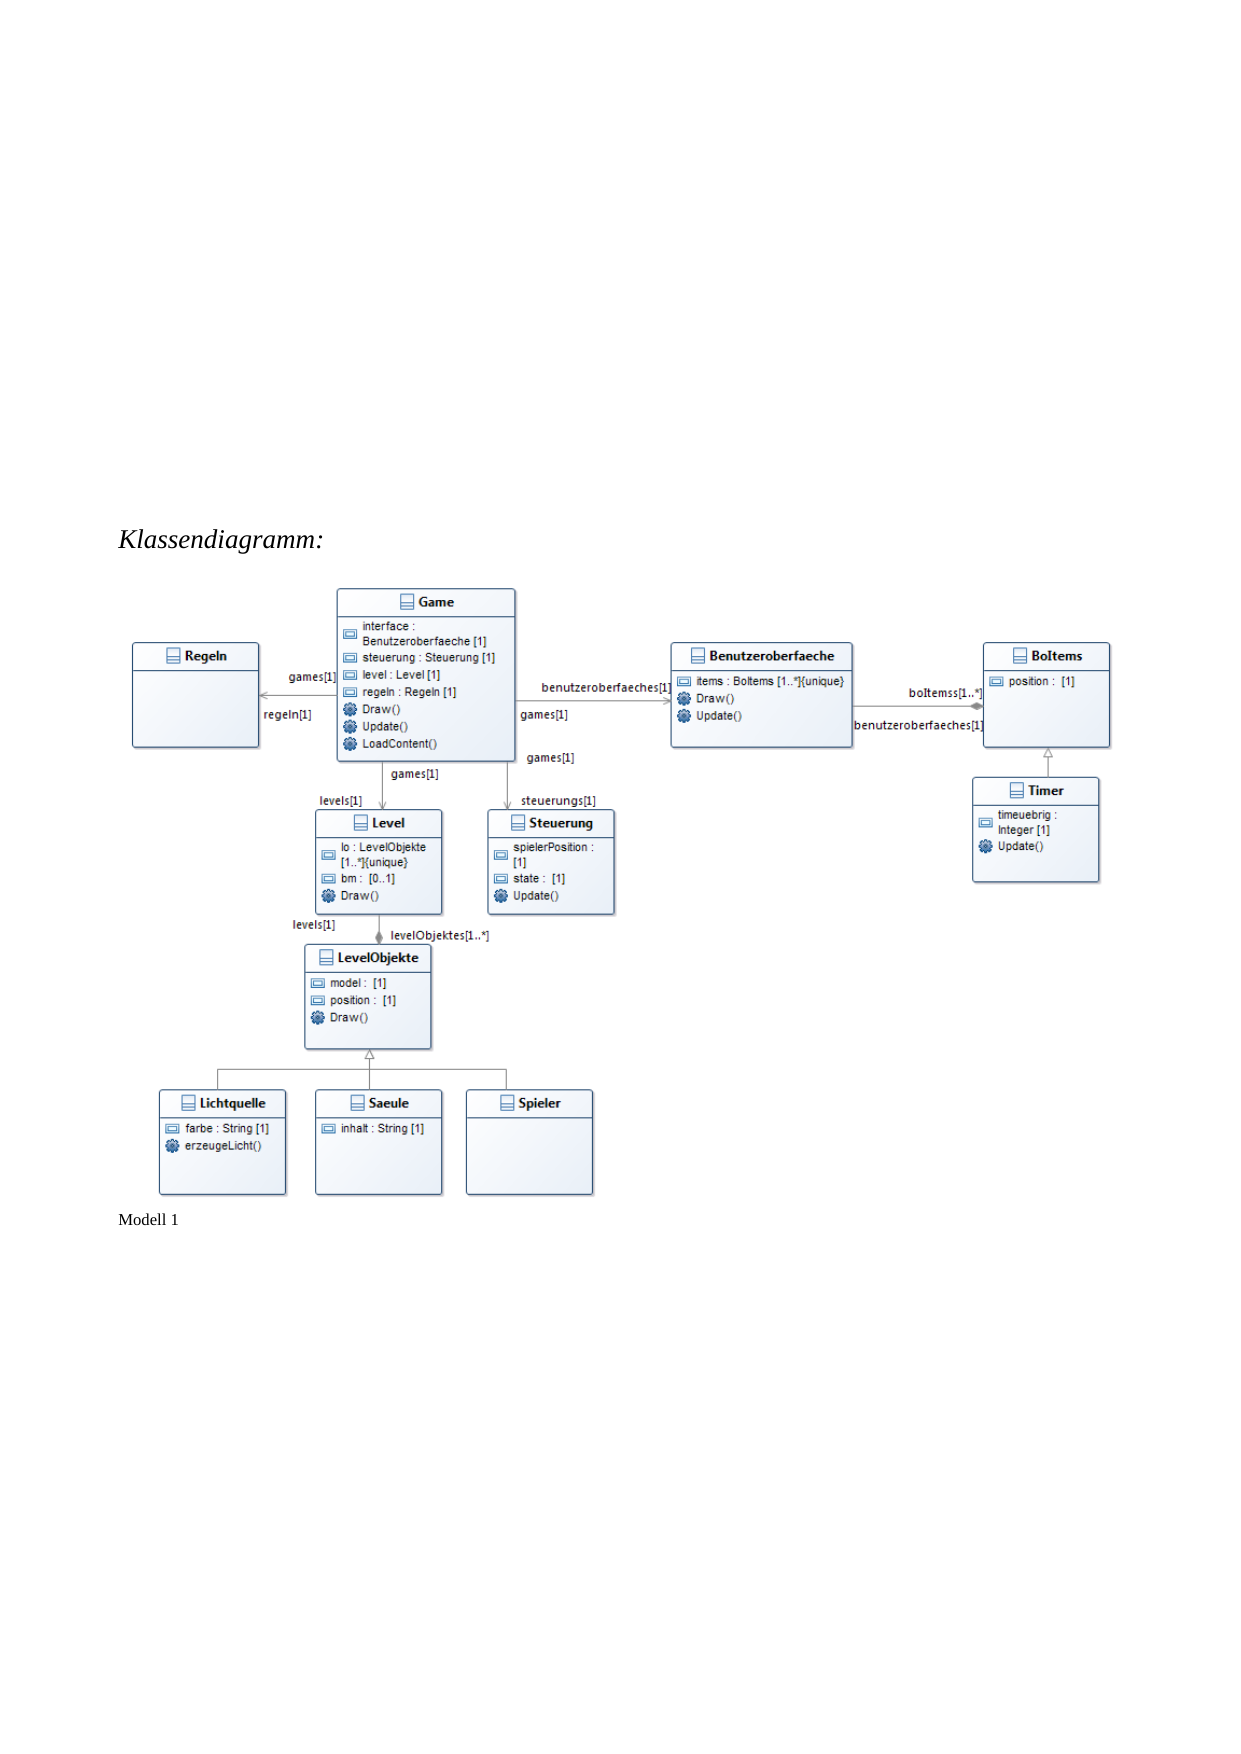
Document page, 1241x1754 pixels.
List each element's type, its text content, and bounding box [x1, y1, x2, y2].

picture [118, 585, 1123, 1210]
text Klassendiagramm: [118, 523, 1122, 554]
text Modell 1 [118, 1210, 1122, 1228]
